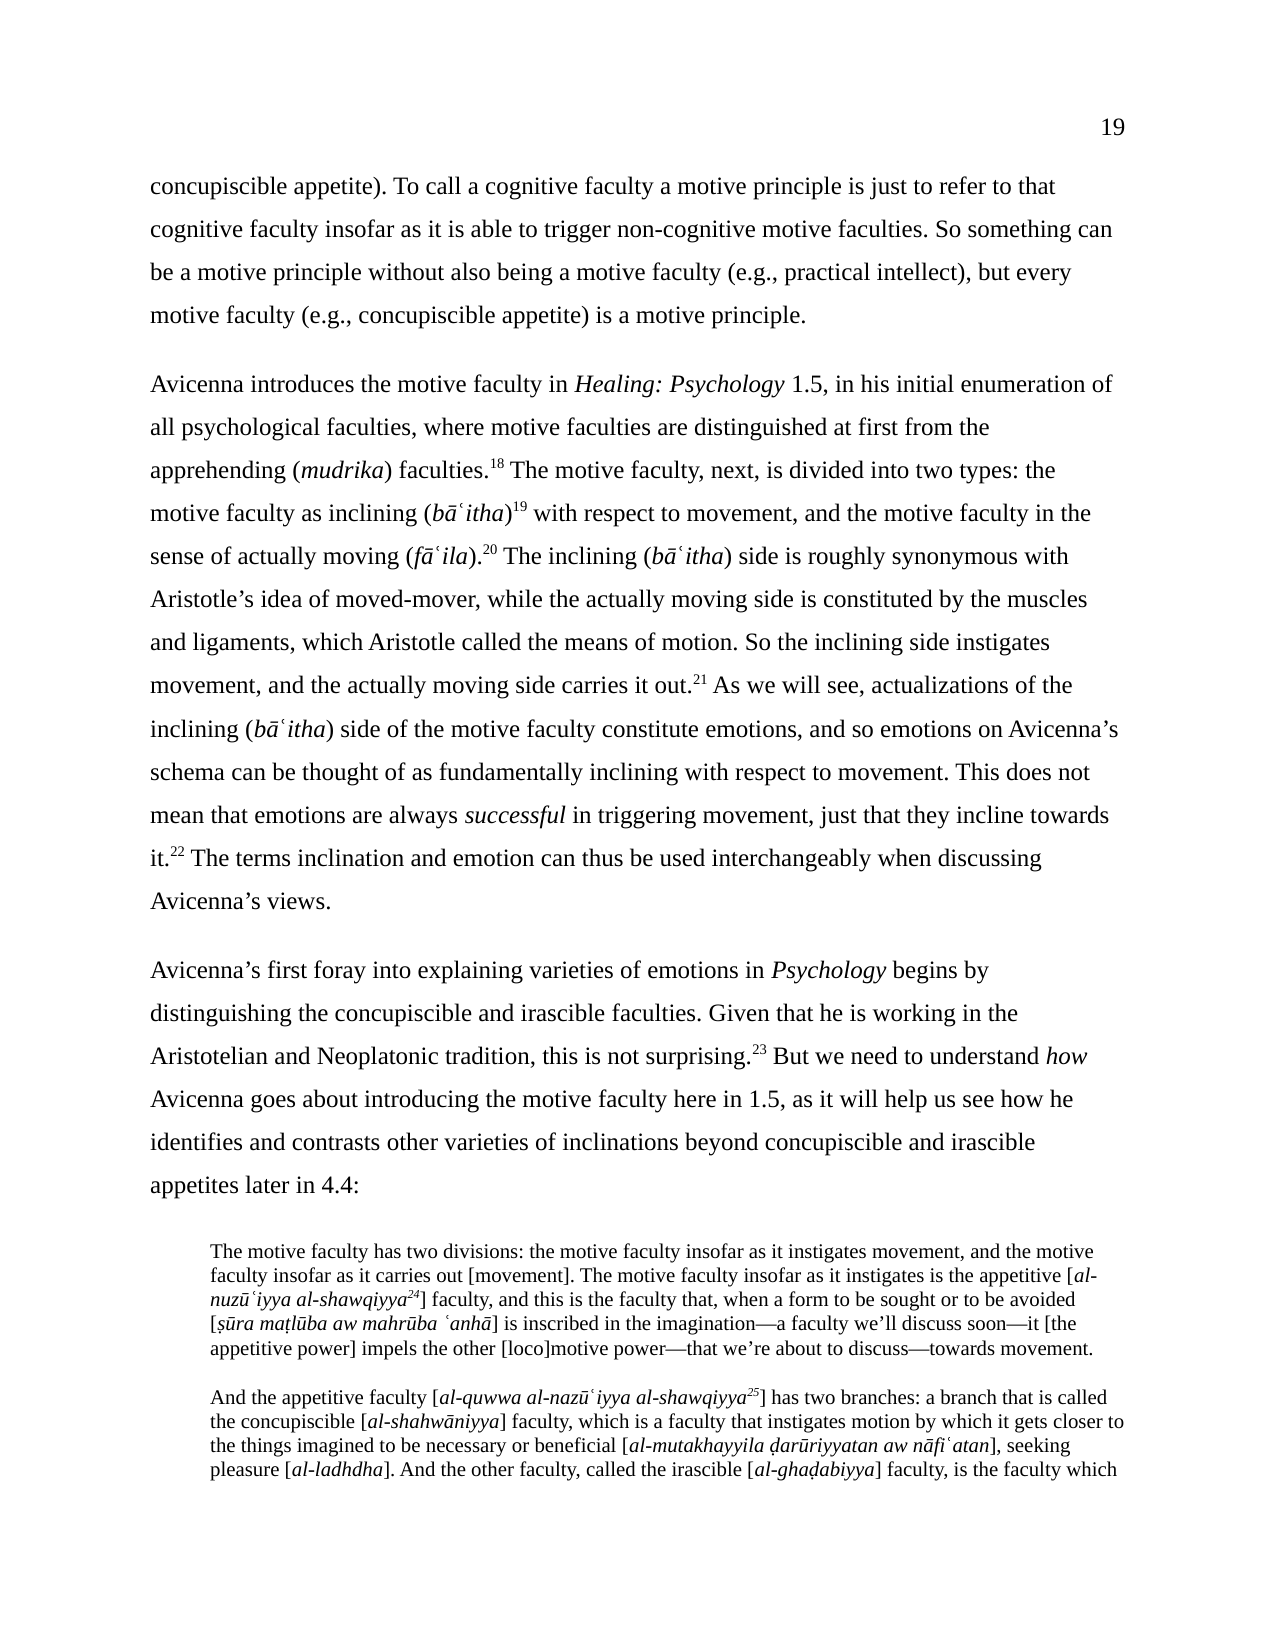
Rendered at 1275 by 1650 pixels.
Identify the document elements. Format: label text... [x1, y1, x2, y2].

text The motive faculty has two divisions: the motive faculty insofar as it instigates movement, and the motive faculty insofar as it carries out [movement]. The motive faculty insofar as it instigates is the appetitive [al-nuzūʿiyya al-shawqiyya] faculty, and this is the faculty that, when a form to be sought or to be avoided [ṣūra maṭlūba aw mahrūba ʿanhā] is inscribed in the imagination―a faculty we’ll discuss soon―it [the appetitive power] impels the other [loco]motive power―that we’re about to discuss―towards movement. [210, 1239, 1125, 1359]
text And the appetitive faculty [al-quwwa al-nazūʿiyya al-shawqiyya] has two branches: a branch that is called the concupiscible [al-shahwāniyya] faculty, which is a faculty that instigates motion by which it gets closer to the things imagined to be necessary or beneficial [al-mutakhayyila ḍarūriyyatan aw nāfiʿatan], seeking pleasure [al-ladhdha]. And the other faculty, called the irascible [al-ghaḍabiyya] faculty, is the faculty which [210, 1385, 1125, 1481]
text concupiscible appetite). To call a cognitive faculty a motive principle is just to refer to that cognitive faculty insofar as it is able to trigger non-cognitive motive faculties. So something can be a motive principle without also being a motive faculty (e.g., practical intellect), but every motive faculty (e.g., concupiscible appetite) is a motive principle. [150, 171, 1125, 329]
text Avicenna introduces the motive faculty in Healing: Psychology 1.5, in his initial enumeration of all psychological faculties, where motive faculties are distinguished at first from the apprehending (mudrika) faculties. The motive faculty, next, is divided into two types: the motive faculty as inclining (bāʿitha) with respect to movement, and the motive faculty in the sense of actually moving (fāʿila). The inclining (bāʿitha) side is roughly synonymous with Aristotle’s idea of moved-mover, while the actually moving side is constituted by the muscles and ligaments, which Aristotle called the means of motion. So the inclining side instigates movement, and the actually moving side carries it out. As we will see, actualizations of the inclining (bāʿitha) side of the motive faculty constitute emotions, and so emotions on Avicenna’s schema can be thought of as fundamentally inclining with respect to movement. This does not mean that emotions are always successful in triggering movement, just that they incline towards it. The terms inclination and emotion can thus be used interchangeably when discussing Avicenna’s views. [150, 369, 1125, 915]
text Avicenna’s first foray into explaining varieties of emotions in Psychology begins by distinguishing the concupiscible and irascible faculties. Given that he is working in the Aristotelian and Neoplatonic tradition, this is not surprising. But we need to understand how Avicenna goes about introducing the motive faculty here in 1.5, as it will help us see how he identifies and contrasts other varieties of inclinations beyond concupiscible and irascible appetites later in 4.4: [150, 955, 1125, 1199]
